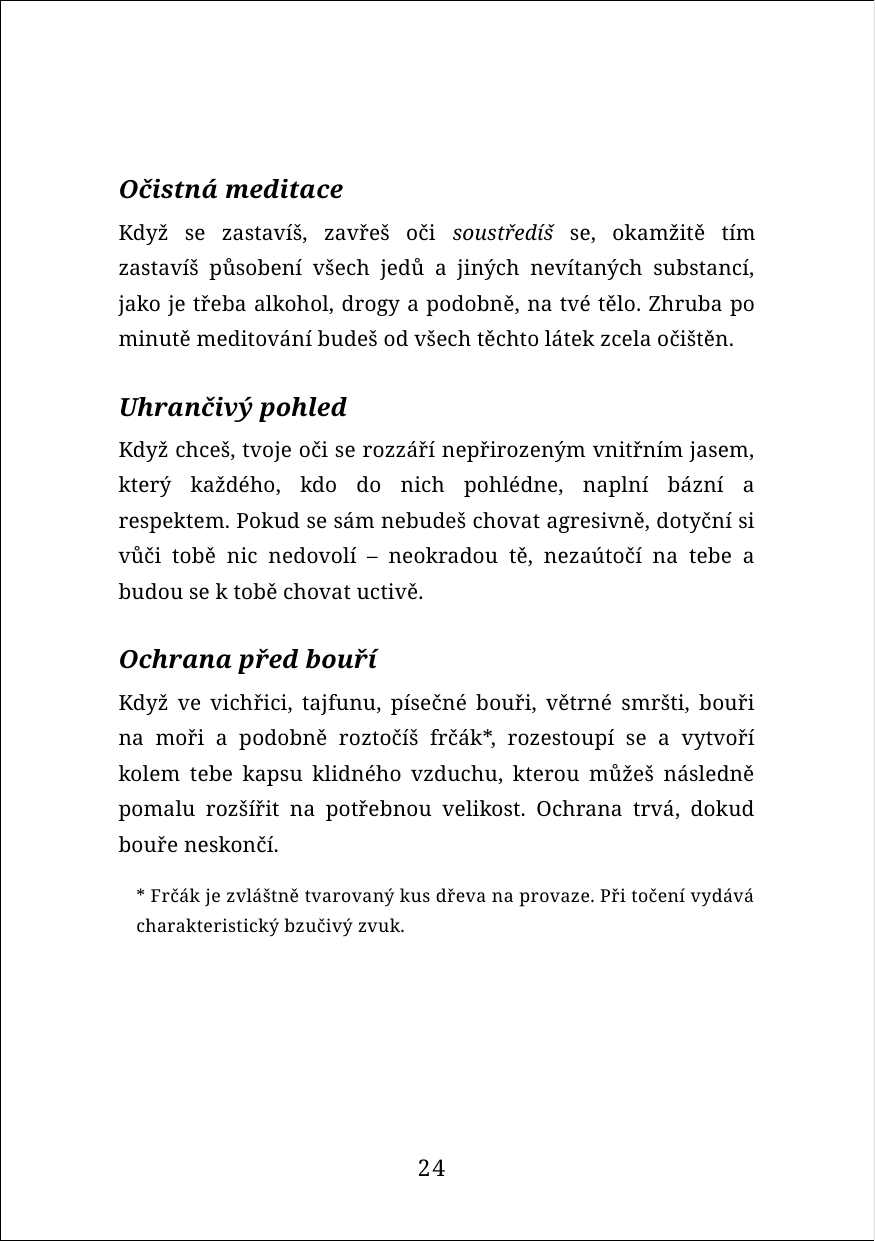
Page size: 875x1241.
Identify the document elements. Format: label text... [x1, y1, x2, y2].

text Když ve vichřici, tajfunu, písečné bouři, větrné smršti, bouři na moři a podobně roztočíš frčák*, rozestoupí se a vytvoří kolem tebe kapsu klidného vzduchu, kterou můžeš následně pomalu rozšířit na potřebnou velikost. Ochrana trvá, dokud bouře neskončí. [118, 688, 756, 858]
subtitle Očistná meditace [118, 172, 756, 206]
text * Frčák je zvláštně tvarovaný kus dřeva na provaze. Při točení vydává charakteristický bzučivý zvuk. [136, 883, 756, 938]
subtitle Uhrančivý pohled [118, 389, 756, 423]
subtitle Ochrana před bouří [118, 642, 756, 676]
text Když se zastavíš, zavřeš oči soustředíš se, okamžitě tím zastavíš působení všech jedů a jiných nevítaných substancí, jako je třeba alkohol, drogy a podobně, na tvé tělo. Zhruba po minutě meditování budeš od všech těchto látek zcela očištěn. [118, 218, 756, 353]
text Když chceš, tvoje oči se rozzáří nepřirozeným vnitřním jasem, který každého, kdo do nich pohlédne, naplní bázní a respektem. Pokud se sám nebudeš chovat agresivně, dotyční si vůči tobě nic nedovolí – neokradou tě, nezaútočí na tebe a budou se k tobě chovat uctivě. [118, 435, 756, 606]
